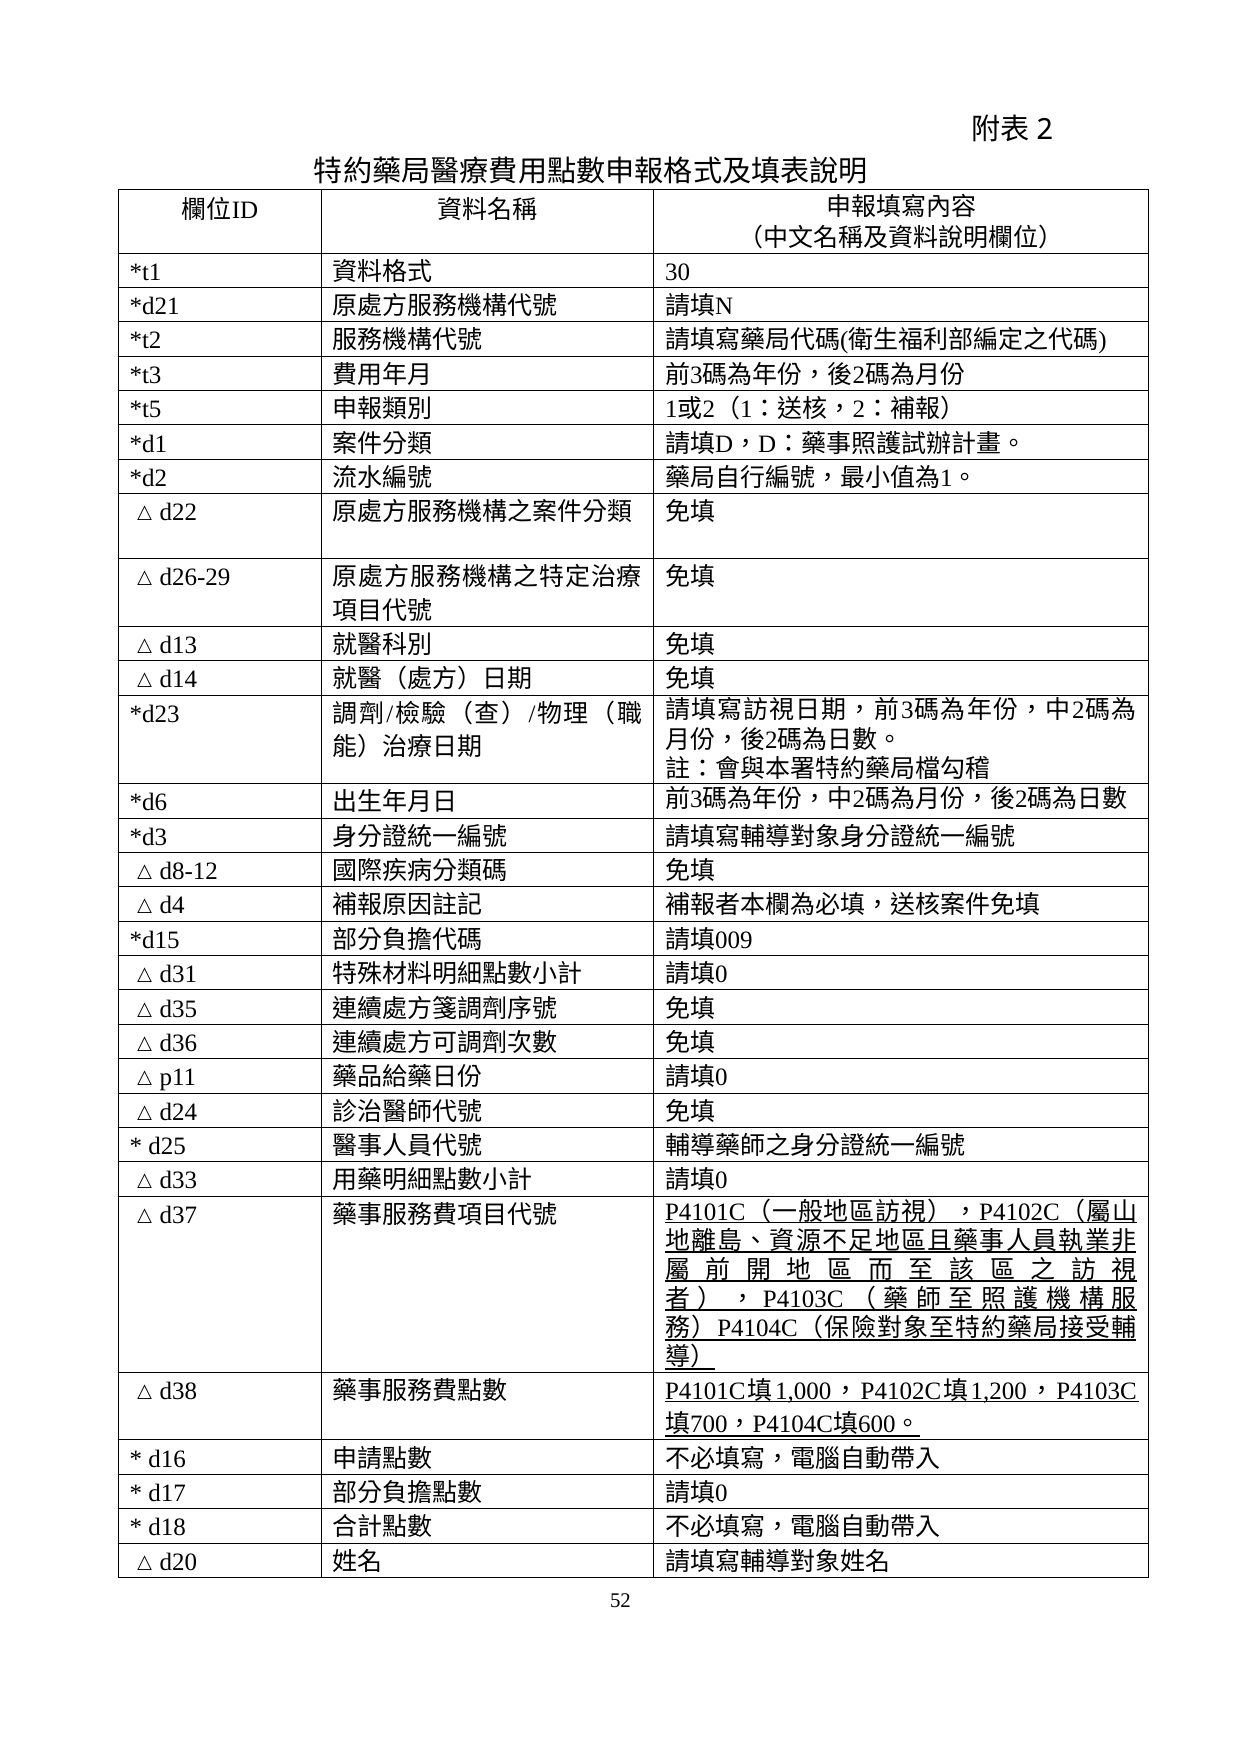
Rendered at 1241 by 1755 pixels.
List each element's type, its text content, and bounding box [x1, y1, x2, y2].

table_cell 補報原因註記 [322, 887, 653, 921]
table_cell *d1 [119, 425, 321, 459]
table_cell △d38 [119, 1373, 321, 1439]
table_cell △d35 [119, 990, 321, 1024]
table_cell △d31 [119, 956, 321, 989]
table_cell 請填N [654, 288, 1148, 321]
table_cell 藥事服務費點數 [322, 1373, 653, 1439]
text 附表2 [971, 106, 1087, 148]
table_cell 國際疾病分類碼 [322, 853, 653, 886]
table_cell * d25 [119, 1128, 321, 1161]
table_cell 申請點數 [322, 1440, 653, 1474]
table_cell 用藥明細點數小計 [322, 1162, 653, 1196]
table_header 資料名稱 [322, 190, 653, 252]
table_cell 請填寫藥局代碼(衛生福利部編定之代碼) [654, 322, 1148, 356]
table_cell * d18 [119, 1509, 321, 1542]
table_cell △d14 [119, 661, 321, 694]
table_cell 免填 [654, 627, 1148, 660]
table_cell 部分負擔點數 [322, 1475, 653, 1508]
table_cell 原處方服務機構之案件分類 [322, 494, 653, 558]
table_cell 流水編號 [322, 460, 653, 493]
table_cell 請填D，D：藥事照護試辦計畫。 [654, 425, 1148, 459]
table_cell 免填 [654, 1094, 1148, 1127]
table_cell 請填寫輔導對象身分證統一編號 [654, 819, 1148, 852]
table_cell 請填寫訪視日期，前3碼為年份，中2碼為月份，後2碼為日數。 註：會與本署特約藥局檔勾稽 [654, 696, 1148, 783]
table_cell *d3 [119, 819, 321, 852]
table_cell 不必填寫，電腦自動帶入 [654, 1440, 1148, 1474]
table_cell 補報者本欄為必填，送核案件免填 [654, 887, 1148, 921]
table_header 申報填寫內容 （中文名稱及資料說明欄位） [654, 190, 1148, 252]
table_cell *d21 [119, 288, 321, 321]
table_cell 調劑/檢驗（查）/物理（職能）治療日期 [322, 696, 653, 783]
table_cell 醫事人員代號 [322, 1128, 653, 1161]
table_cell △d8-12 [119, 853, 321, 886]
table_cell 申報類別 [322, 391, 653, 424]
table_cell 服務機構代號 [322, 322, 653, 356]
table_cell 連續處方可調劑次數 [322, 1025, 653, 1058]
table_cell △d20 [119, 1544, 321, 1577]
table_cell 免填 [654, 559, 1148, 626]
table_cell * d17 [119, 1475, 321, 1508]
text 特約藥局醫療費用點數申報格式及填表說明 [59, 153, 1122, 189]
table_cell 請填0 [654, 956, 1148, 989]
table_header 欄位ID [119, 190, 321, 252]
table_cell 就醫科別 [322, 627, 653, 660]
table_cell 費用年月 [322, 357, 653, 390]
table_cell 請填0 [654, 1475, 1148, 1508]
table_cell 免填 [654, 661, 1148, 694]
table_cell 資料格式 [322, 254, 653, 287]
table_cell *d2 [119, 460, 321, 493]
table_cell 就醫（處方）日期 [322, 661, 653, 694]
table_cell 免填 [654, 990, 1148, 1024]
table_cell 請填009 [654, 922, 1148, 955]
table_cell 診治醫師代號 [322, 1094, 653, 1127]
table_cell △d24 [119, 1094, 321, 1127]
table_cell 免填 [654, 494, 1148, 558]
table_cell △d22 [119, 494, 321, 558]
table_cell 30 [654, 254, 1148, 287]
table_cell 姓名 [322, 1544, 653, 1577]
table_cell *t1 [119, 254, 321, 287]
table_cell 藥局自行編號，最小值為1。 [654, 460, 1148, 493]
table_cell △d37 [119, 1197, 321, 1372]
table_cell 出生年月日 [322, 784, 653, 817]
table_cell 原處方服務機構之特定治療項目代號 [322, 559, 653, 626]
table_cell △d4 [119, 887, 321, 921]
table_cell 不必填寫，電腦自動帶入 [654, 1509, 1148, 1542]
table_cell 免填 [654, 853, 1148, 886]
table_cell 連續處方箋調劑序號 [322, 990, 653, 1024]
table_cell *t2 [119, 322, 321, 356]
table_cell 合計點數 [322, 1509, 653, 1542]
table_cell 藥事服務費項目代號 [322, 1197, 653, 1372]
table_cell *d6 [119, 784, 321, 817]
table_cell * d16 [119, 1440, 321, 1474]
table_cell P4101C填1,000，P4102C填1,200，P4103C填700，P4104C填600。 [654, 1373, 1148, 1439]
table_cell 身分證統一編號 [322, 819, 653, 852]
table_cell 輔導藥師之身分證統一編號 [654, 1128, 1148, 1161]
table_cell 前3碼為年份，中2碼為月份，後2碼為日數 [654, 784, 1148, 817]
table_cell 1或2（1：送核，2：補報） [654, 391, 1148, 424]
table_cell *t5 [119, 391, 321, 424]
table_cell △p11 [119, 1059, 321, 1092]
table_cell 免填 [654, 1025, 1148, 1058]
table_cell △d26-29 [119, 559, 321, 626]
table_cell 部分負擔代碼 [322, 922, 653, 955]
table_cell *d15 [119, 922, 321, 955]
table_cell △d33 [119, 1162, 321, 1196]
table_cell 藥品給藥日份 [322, 1059, 653, 1092]
table_cell *t3 [119, 357, 321, 390]
table_cell △d36 [119, 1025, 321, 1058]
table_cell 原處方服務機構代號 [322, 288, 653, 321]
table_cell △d13 [119, 627, 321, 660]
table_cell 請填0 [654, 1162, 1148, 1196]
table_cell 請填0 [654, 1059, 1148, 1092]
table_cell 特殊材料明細點數小計 [322, 956, 653, 989]
table_cell *d23 [119, 696, 321, 783]
table_cell 前3碼為年份，後2碼為月份 [654, 357, 1148, 390]
table_cell 案件分類 [322, 425, 653, 459]
table_cell 請填寫輔導對象姓名 [654, 1544, 1148, 1577]
table_cell P4101C（一般地區訪視），P4102C（屬山地離島、資源不足地區且藥事人員執業非屬前開地區而至該區之訪視者），P4103C（藥師至照護機構服務）P4104C（保險對象至特約藥局接受輔導） [654, 1197, 1148, 1372]
